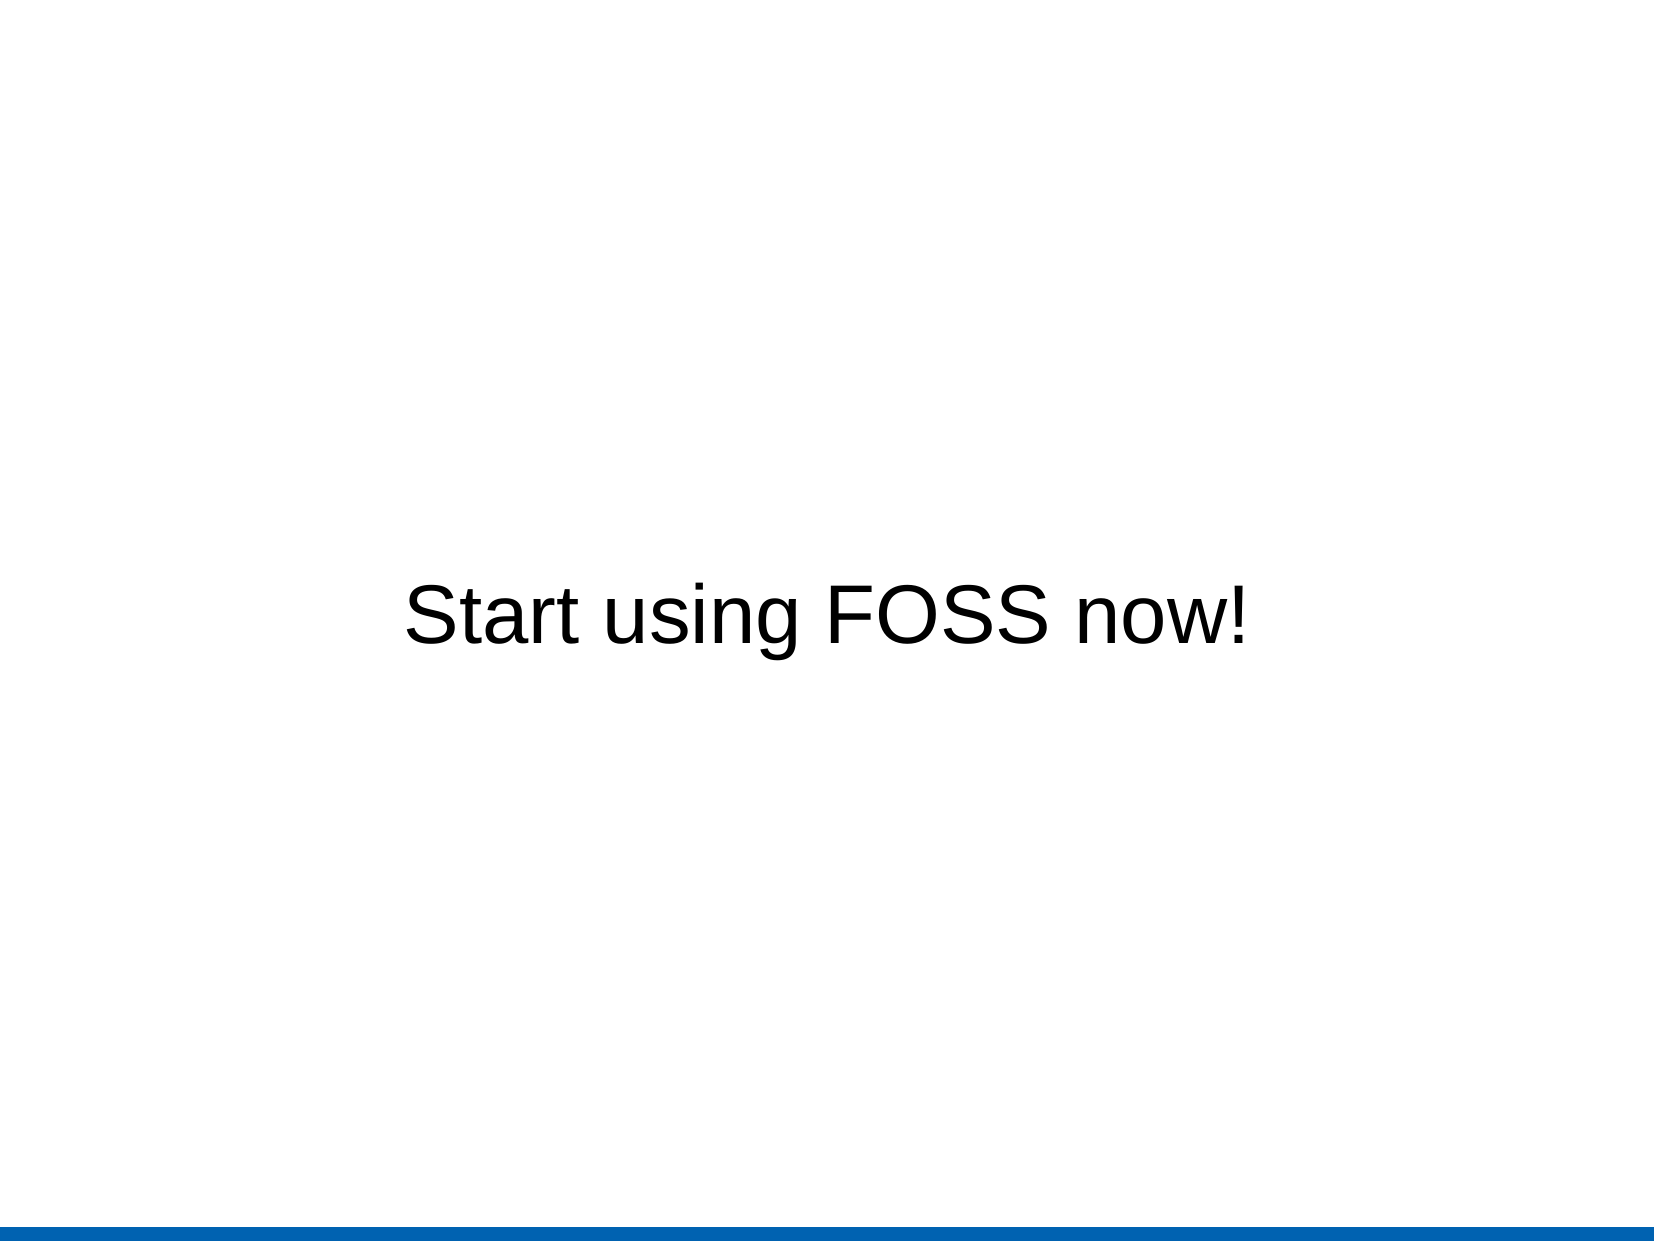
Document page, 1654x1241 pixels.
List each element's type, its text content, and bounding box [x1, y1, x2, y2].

subtitle Start using FOSS now! [121, 112, 1534, 1117]
